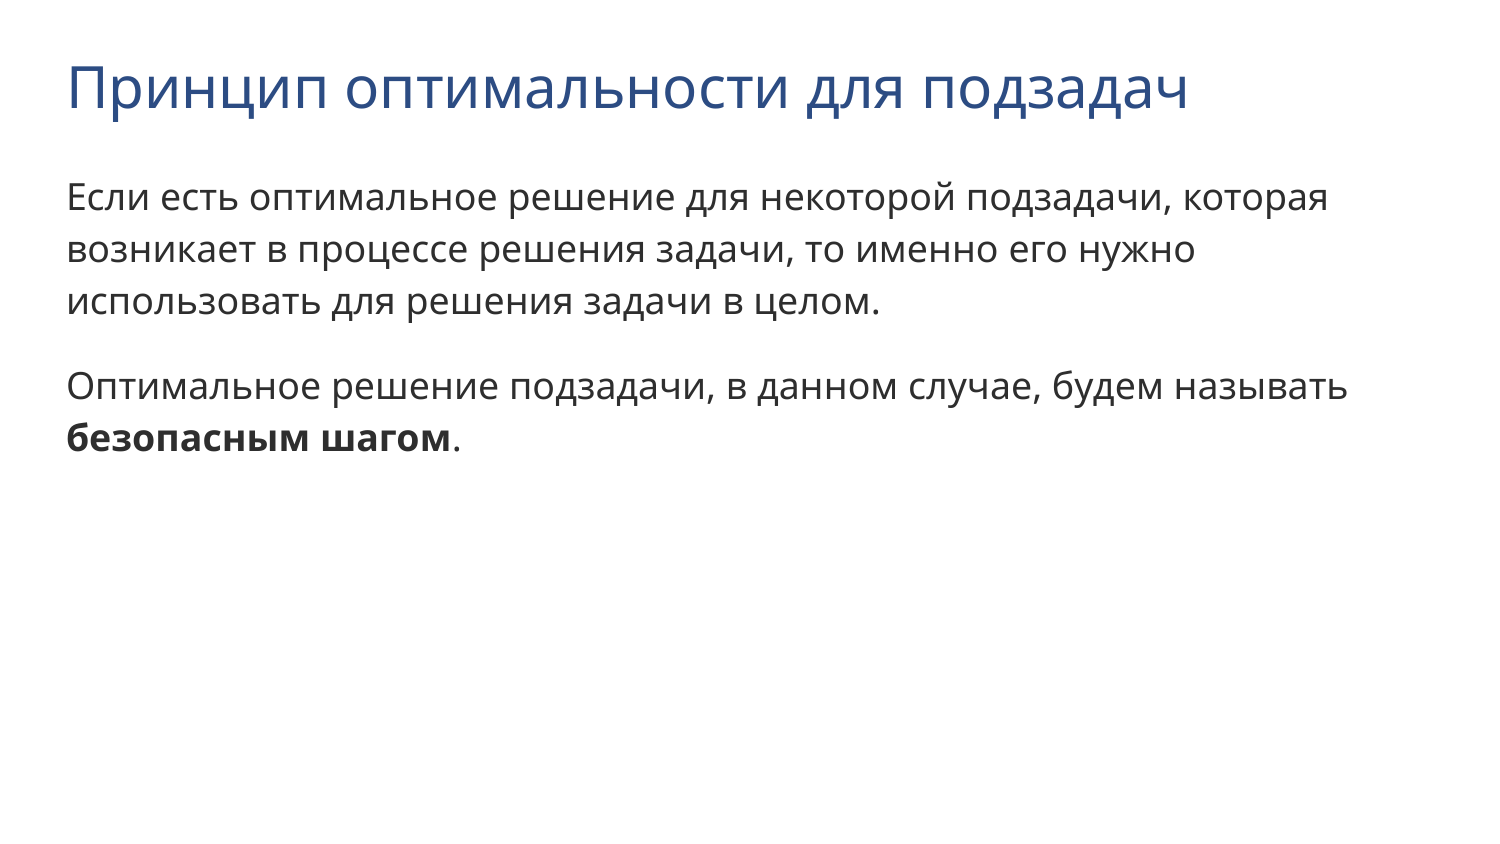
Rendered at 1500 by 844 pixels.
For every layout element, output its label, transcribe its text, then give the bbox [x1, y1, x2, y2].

title Принцип оптимальности для подзадач [51, 35, 1449, 130]
list Если есть оптимальное решение для некоторой подзадачи, которая возникает в процессе решения задачи, то именно его нужно использовать для решения задачи в целом. Оптимальное решение подзадачи, в данном случае, будем называть безопасным шагом. [51, 151, 1449, 821]
